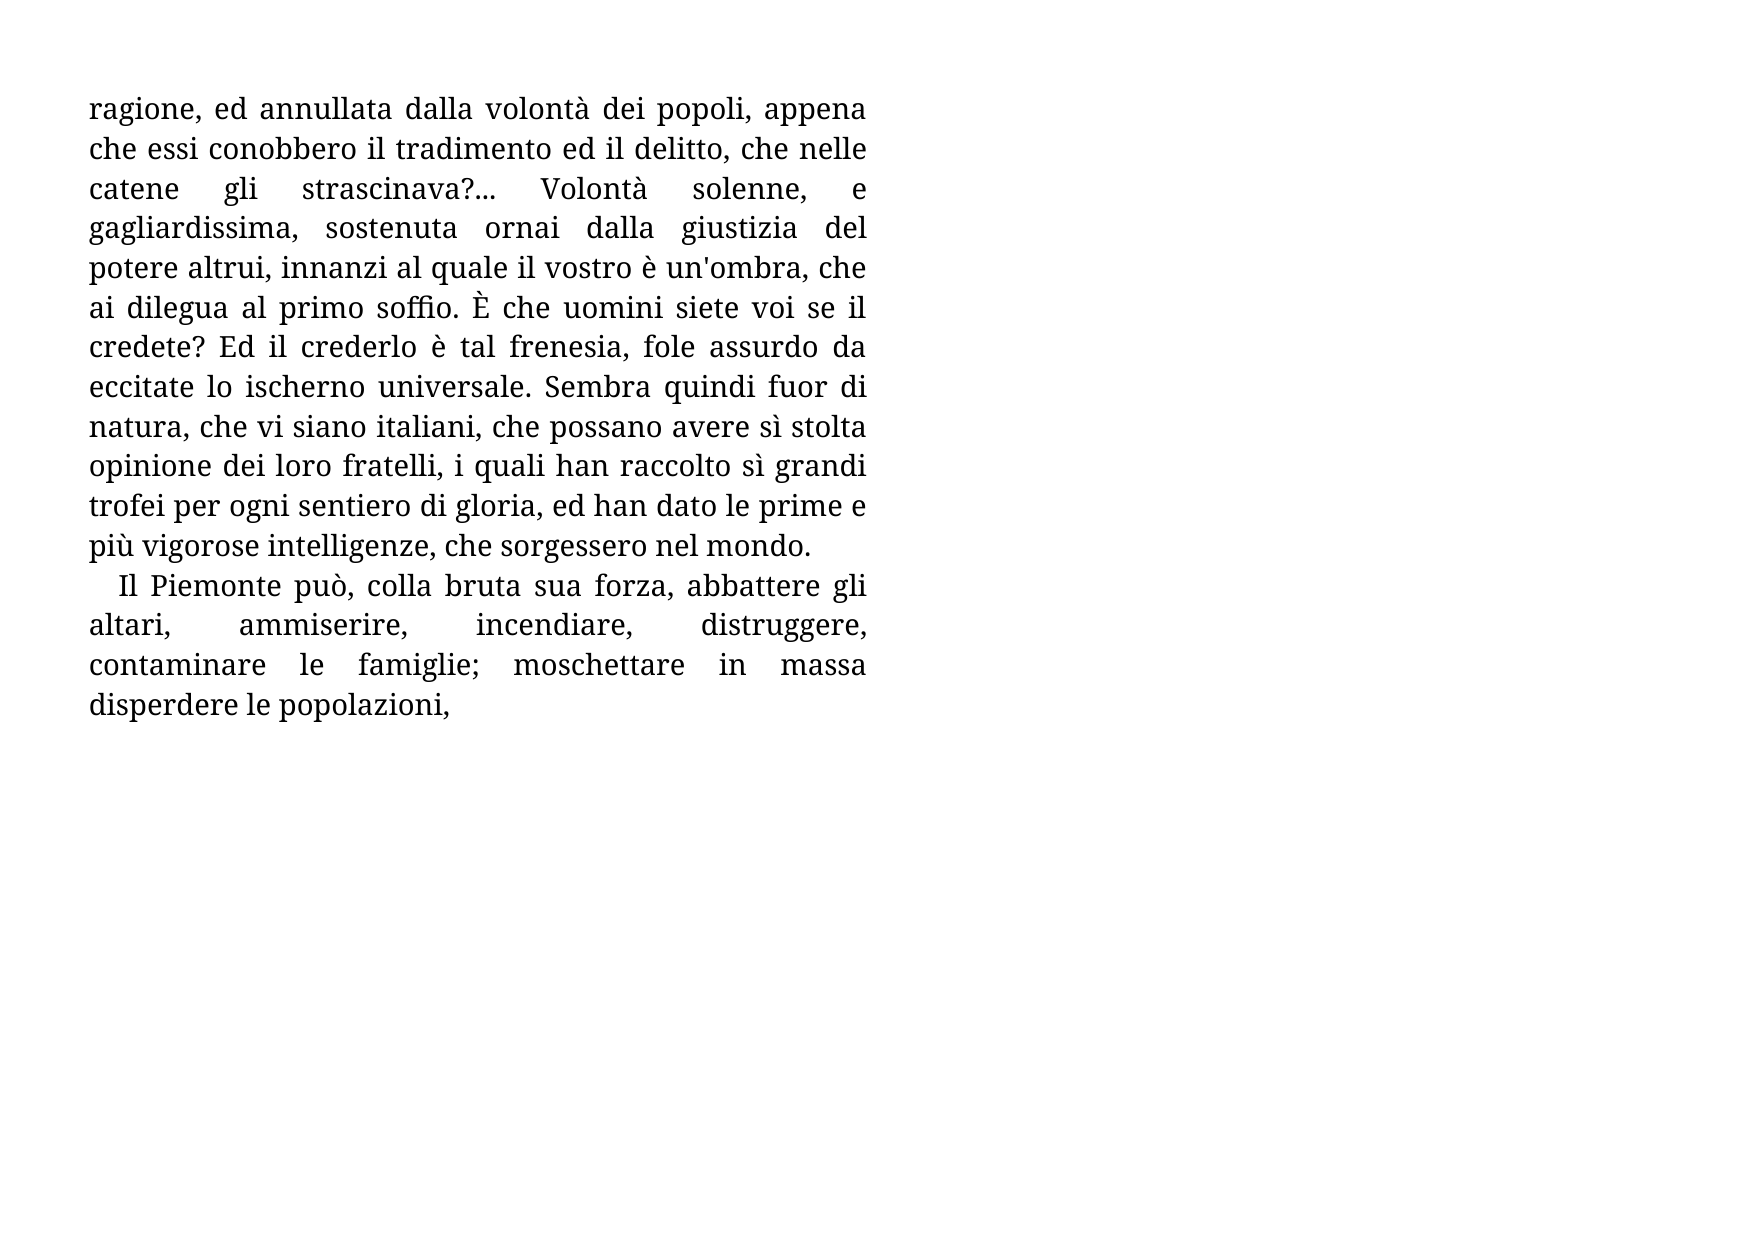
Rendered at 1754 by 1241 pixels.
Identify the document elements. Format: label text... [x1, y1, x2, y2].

text ragione, ed annullata dalla volontà dei popoli, appena che essi conobbero il tradimento ed il delitto, che nelle catene gli strascinava?... Volontà solenne, e gagliardissima, sostenuta ornai dalla giustizia del potere altrui, innanzi al quale il vostro è un'ombra, che ai dilegua al primo soffio. È che uomini siete voi se il credete? Ed il crederlo è tal frenesia, fole assurdo da eccitate lo ischerno universale. Sembra quindi fuor di natura, che vi siano italiani, che possano avere sì stolta opinione dei loro fratelli, i quali han raccolto sì grandi trofei per ogni sentiero di gloria, ed han dato le prime e più vigorose intelligenze, che sorgessero nel mondo. [88, 88, 868, 565]
text Il Piemonte può, colla bruta sua forza, abbattere gli altari, ammiserire, incendiare, distruggere, contaminare le famiglie; moschettare in massa disperdere le popolazioni, [88, 565, 868, 723]
